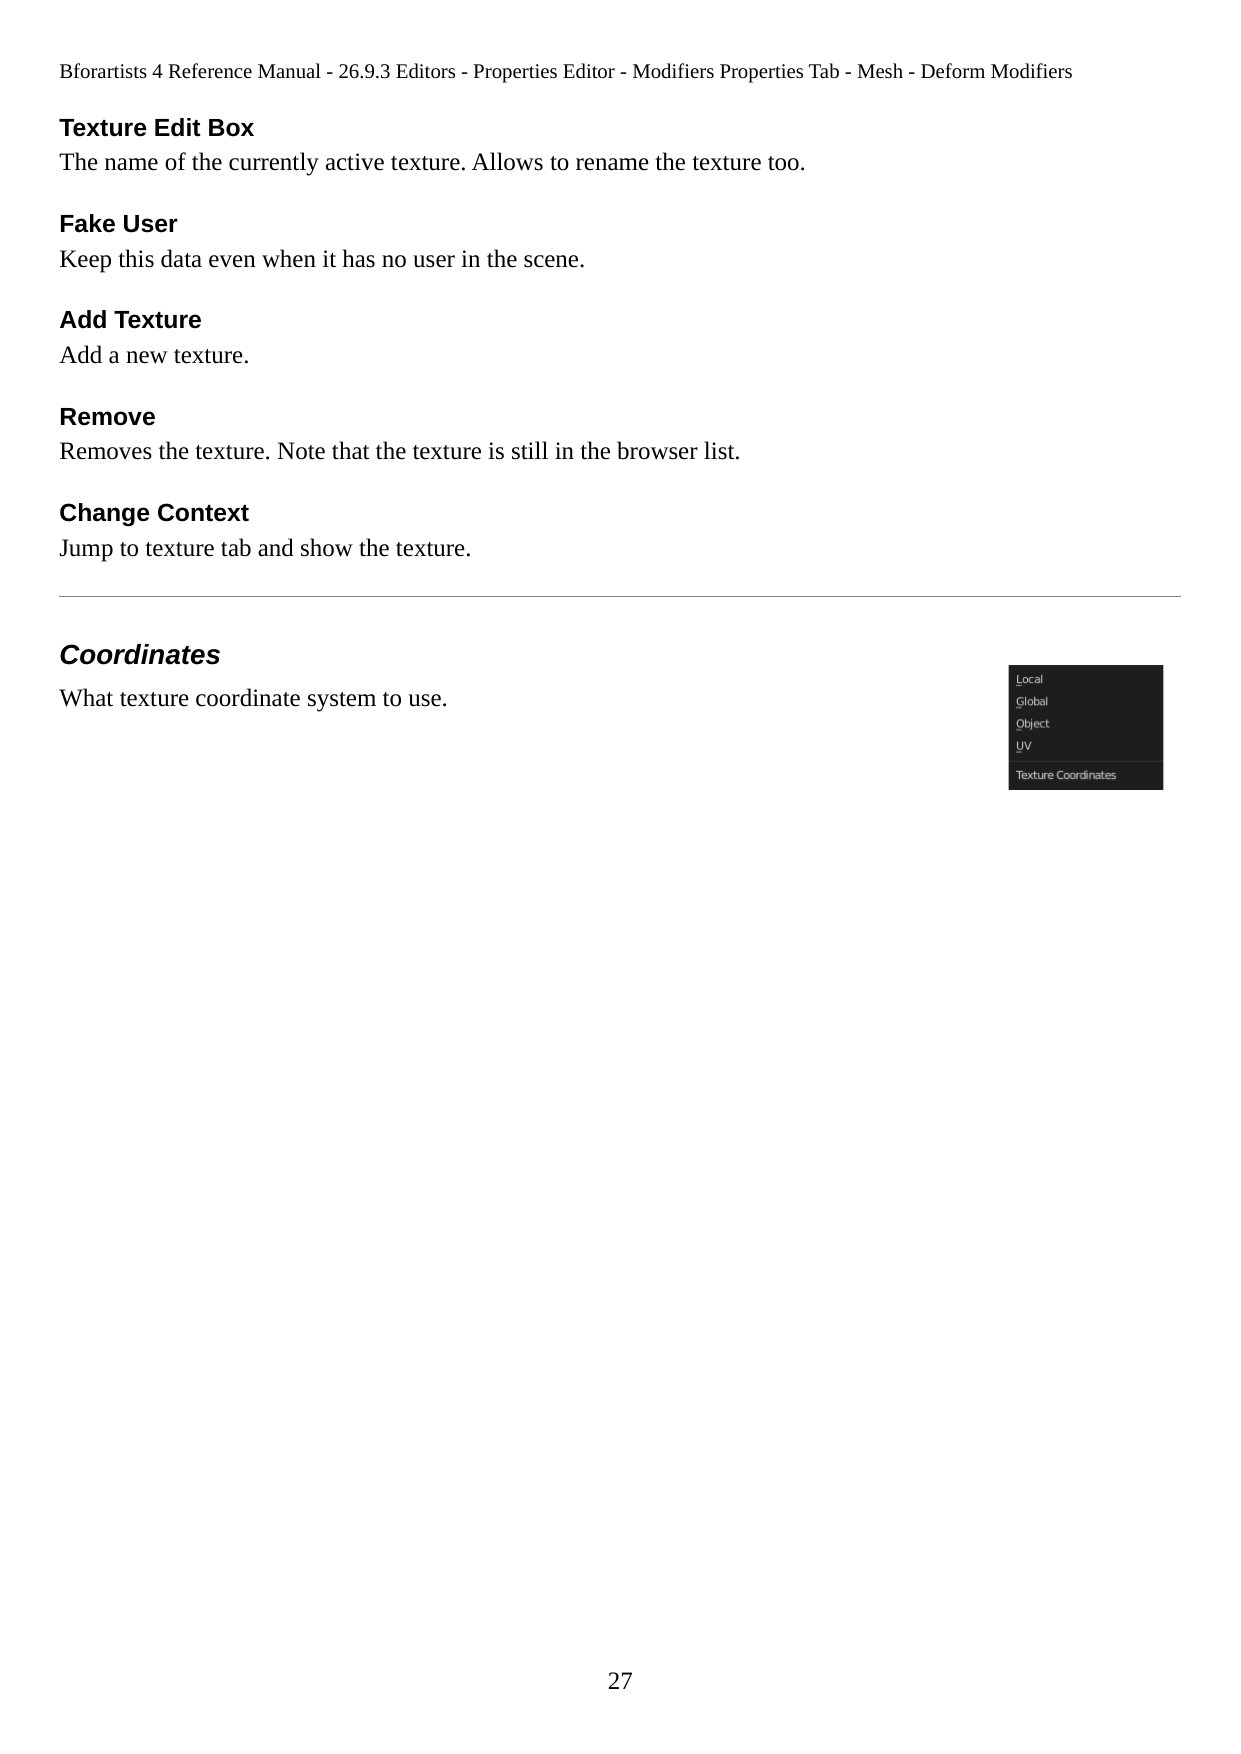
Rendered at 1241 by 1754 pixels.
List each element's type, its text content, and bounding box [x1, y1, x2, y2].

text The name of the currently active texture. Allows to rename the texture too. [59, 147, 1181, 176]
picture [1008, 665, 1164, 790]
text Keep this data even when it has no user in the scene. [59, 244, 1181, 272]
subtitle Texture Edit Box [59, 113, 1181, 141]
subtitle Add Texture [59, 305, 1181, 334]
text Jump to texture tab and show the texture. [59, 533, 1181, 562]
text Removes the texture. Note that the texture is still in the browser list. [59, 436, 1181, 465]
subtitle Remove [59, 402, 1181, 430]
subtitle Fake User [59, 209, 1181, 237]
subtitle Coordinates [59, 638, 1181, 670]
text Add a new texture. [59, 340, 1181, 369]
text What texture coordinate system to use. [59, 683, 1008, 712]
subtitle Change Context [59, 498, 1181, 527]
